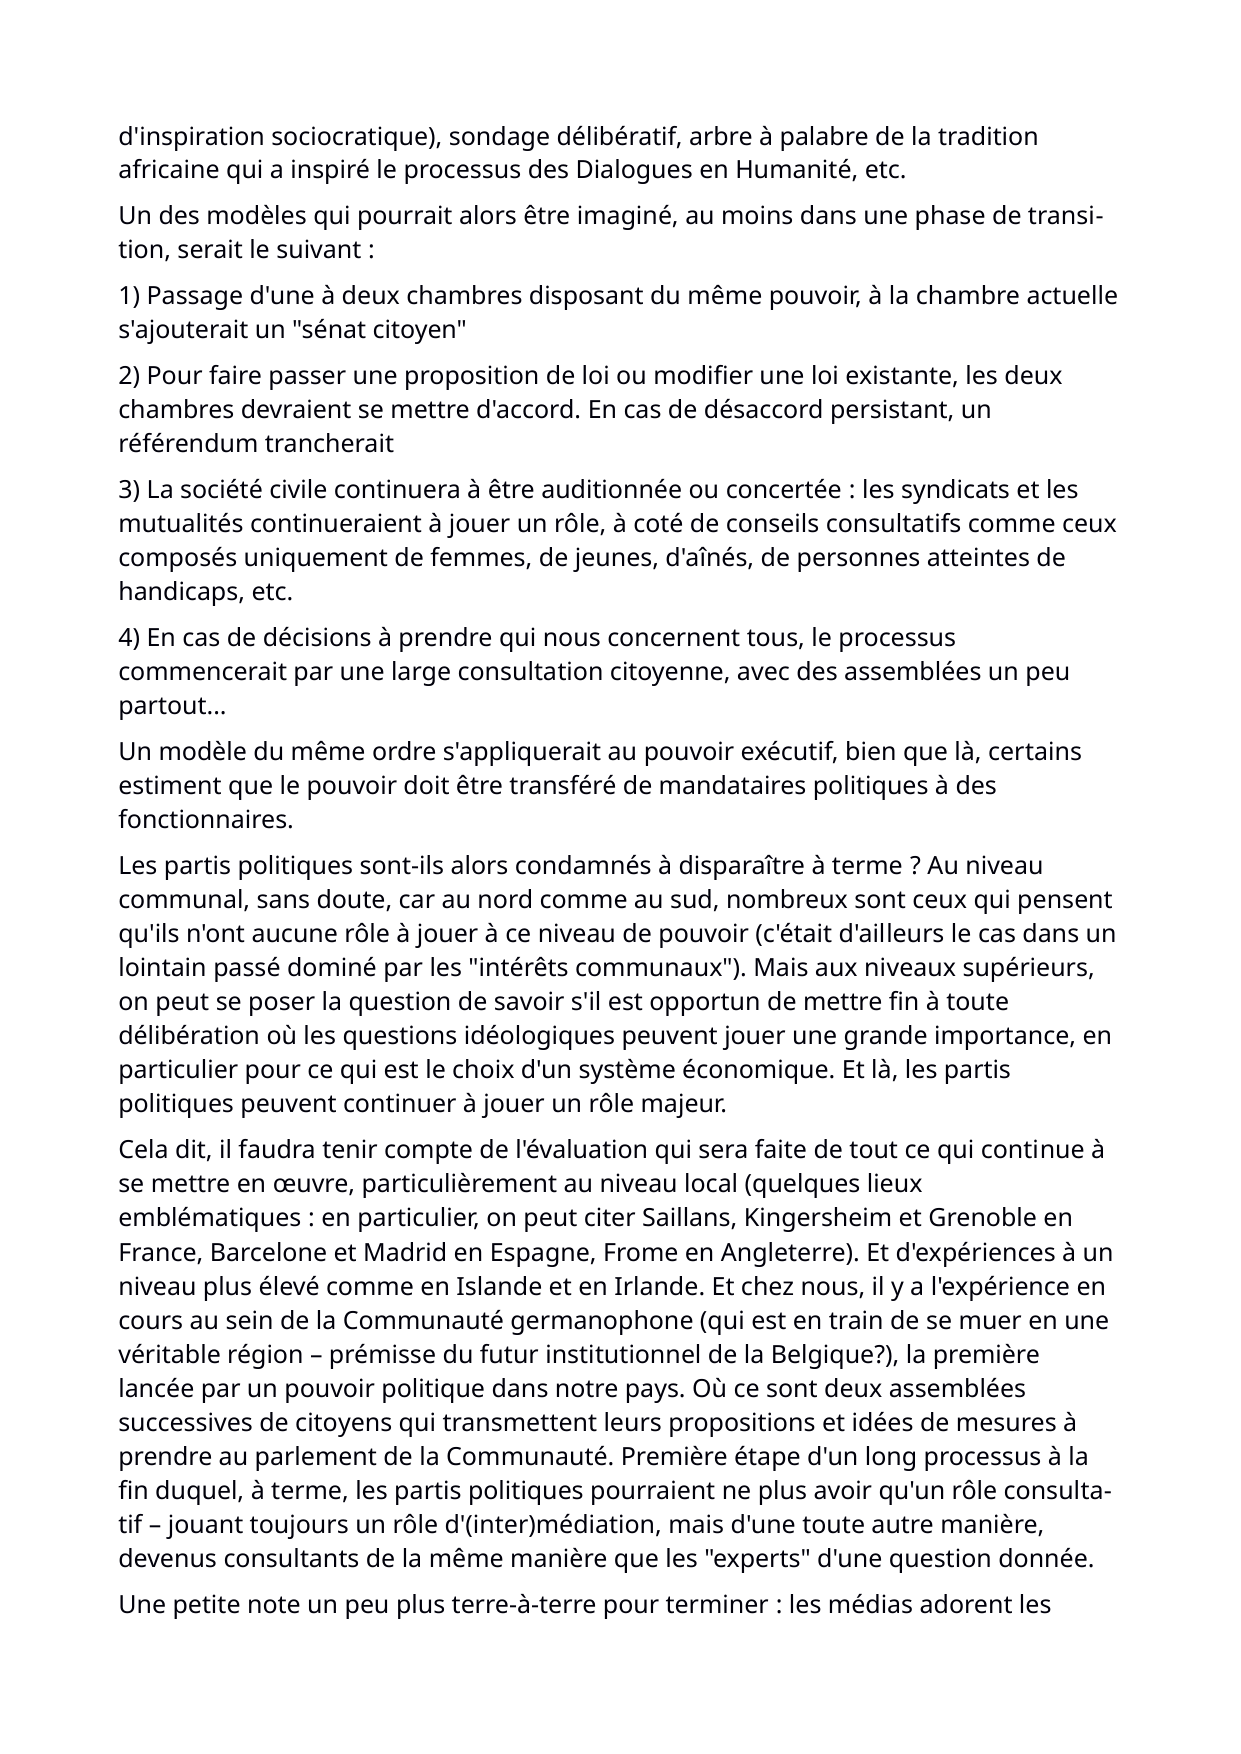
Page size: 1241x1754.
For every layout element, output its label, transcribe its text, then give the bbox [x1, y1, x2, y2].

text Un des modèles qui pourrait alors être imaginé, au moins dans une phase de transi­tion, serait le suivant : [118, 198, 1122, 266]
text 4) En cas de décisions à prendre qui nous concernent tous, le processus commencerait par une large consulta­tion citoyenne, avec des assemblées un peu partout... [118, 620, 1122, 722]
text Cela dit, il faudra tenir compte de l'évaluation qui sera faite de tout ce qui conti­nue à se mettre en œuvre, particulièrement au niveau local (quelques lieux emblématiques : en particulier, on peut citer Saillans, Kingersheim et Grenoble en France, Barcelone et Madrid en Espagne, Frome en Angleterre). Et d'expériences à un niveau plus élevé comme en Islande et en Irlande. Et chez nous, il y a l'expérience en cours au sein de la Communauté germanophone (qui est en train de se muer en une véritable région – prémisse du futur insti­tutionnel de la Belgique?), la première lancée par un pouvoir politique dans notre pays. Où ce sont deux assemblées successives de cito­yens qui transmet­tent leurs propositions et idées de mesures à prendre au parlement de la Com­munauté. Première étape d'un long processus à la fin du­quel, à terme, les par­tis politiques pourraient ne plus avoir qu'un rôle consul­ta­tif – jouant toujours un rôle d'(inter)médiation, mais d'une toute autre manière, devenus consul­tants de la même manière que les "experts" d'une question donnée. [118, 1132, 1122, 1575]
text Les partis politiques sont-ils alors condamnés à disparaître à terme ? Au niveau communal, sans doute, car au nord comme au sud, nombreux sont ceux qui pensent qu'ils n'ont aucune rôle à jouer à ce niveau de pouvoir (c'était d'ail­leurs le cas dans un lointain passé dominé par les "intérêts communaux"). Mais aux ni­veaux supérieurs, on peut se poser la question de savoir s'il est opportun de mettre fin à toute délibération où les questions idéologiques peuvent jouer une grande importance, en particulier pour ce qui est le choix d'un système économique. Et là, les partis politiques peuvent continuer à jouer un rôle majeur. [118, 848, 1122, 1120]
text d'inspiration sociocratique), sondage délibératif, arbre à palabre de la tradition africaine qui a inspiré le processus des Dialogues en Humanité, etc. [118, 118, 1122, 186]
text 2) Pour faire passer une proposition de loi ou modifier une loi existante, les deux chambres devraient se mettre d'accord. En cas de désaccord persistant, un référendum trancherait [118, 358, 1122, 460]
text Une petite note un peu plus terre-à-terre pour terminer : les médias adorent les [118, 1587, 1122, 1621]
text Un modèle du même ordre s'appliquerait au pouvoir exécutif, bien que là, cer­tains estiment que le pouvoir doit être transféré de mandataires politiques à des fonctionnaires. [118, 734, 1122, 836]
text 1) Passage d'une à deux chambres disposant du même pouvoir, à la chambre actuelle s'ajouterait un "sénat citoyen" [118, 278, 1122, 346]
text 3) La société civile continuera à être auditionnée ou concertée : les syndicats et les mutualités continueraient à jouer un rôle, à coté de conseils consultatifs comme ceux composés uniquement de femmes, de jeunes, d'aînés, de personnes atteintes de handicaps, etc. [118, 472, 1122, 608]
